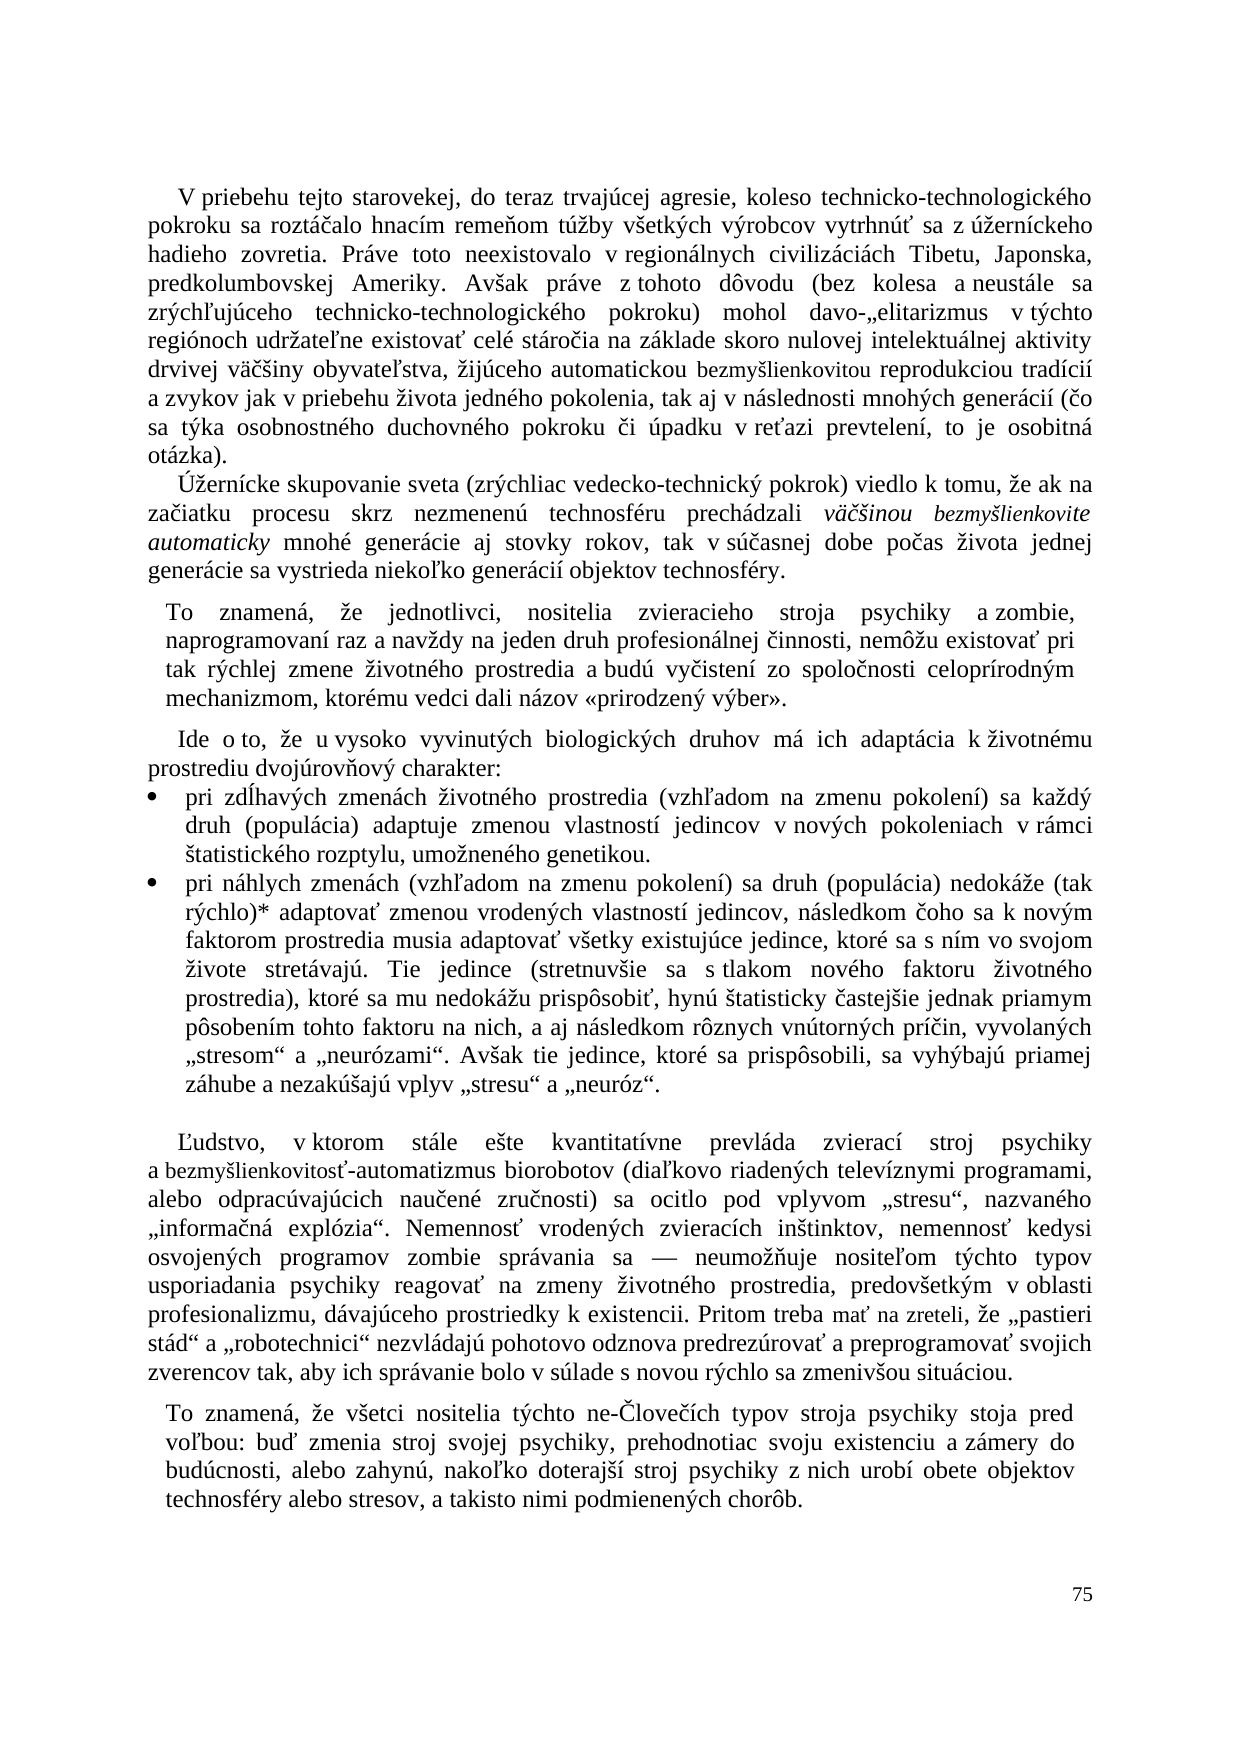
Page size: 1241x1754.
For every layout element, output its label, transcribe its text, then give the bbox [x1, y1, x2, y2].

text Úžernícke skupovanie sveta (zrýchliac vedecko-technický pokrok) viedlo k tomu, že ak na začiatku procesu skrz nezmenenú technosféru prechádzali väčšinou bezmyšlienkovite automaticky mnohé generácie aj stovky rokov, tak v súčasnej dobe počas života jednej generácie sa vystrieda niekoľko generácií objektov technosféry. [148, 469, 1093, 584]
text To znamená, že jednotlivci, nositelia zvieracieho stroja psychiky a zombie, naprogramovaní raz a navždy na jeden druh profesionálnej činnosti, nemôžu existovať pri tak rýchlej zmene životného prostredia a budú vyčistení zo spoločnosti celoprírodným mechanizmom, ktorému vedci dali názov «prirodzený výber». [165, 597, 1075, 712]
text V priebehu tejto starovekej, do teraz trvajúcej agresie, koleso technicko-technologického pokroku sa roztáčalo hnacím remeňom túžby všetkých výrobcov vytrhnúť sa z úžerníckeho hadieho zovretia. Práve toto neexistovalo v regionálnych civilizáciách Tibetu, Japonska, predkolumbovskej Ameriky. Avšak práve z tohoto dôvodu (bez kolesa a neustále sa zrýchľujúceho technicko-technologického pokroku) mohol davo-„elitarizmus v týchto regiónoch udržateľne existovať celé stáročia na základe skoro nulovej intelektuálnej aktivity drvivej väčšiny obyvateľstva, žijúceho automatickou bezmyšlienkovitou reprodukciou tradícií a zvykov jak v priebehu života jedného pokolenia, tak aj v následnosti mnohých generácií (čo sa týka osobnostného duchovného pokroku či úpadku v reťazi prevtelení, to je osobitná otázka). [148, 182, 1093, 469]
text Ľudstvo, v ktorom stále ešte kvantitatívne prevláda zvierací stroj psychiky a bezmyšlienkovitosť-automatizmus biorobotov (diaľkovo riadených televíznymi programami, alebo odpracúvajúcich naučené zručnosti) sa ocitlo pod vplyvom „stresu“, nazvaného „informačná explózia“. Nemennosť vrodených zvieracích inštinktov, nemennosť kedysi osvojených programov zombie správania sa — neumožňuje nositeľom týchto typov usporiadania psychiky reagovať na zmeny životného prostredia, predovšetkým v oblasti profesionalizmu, dávajúceho prostriedky k existencii. Pritom treba mať na zreteli, že „pastieri stád“ a „robotechnici“ nezvládajú pohotovo odznova predrezúrovať a preprogramovať svojich zverencov tak, aby ich správanie bolo v súlade s novou rýchlo sa zmenivšou situáciou. [148, 1127, 1093, 1385]
list pri náhlych zmenách (vzhľadom na zmenu pokolení) sa druh (populácia) nedokáže (tak rýchlo)* adaptovať zmenou vrodených vlastností jedincov, následkom čoho sa k novým faktorom prostredia musia adaptovať všetky existujúce jedince, ktoré sa s ním vo svojom živote stretávajú. Tie jedince (stretnuvšie sa s tlakom nového faktoru životného prostredia), ktoré sa mu nedokážu prispôsobiť, hynú štatisticky častejšie jednak priamym pôsobením tohto faktoru na nich, a aj následkom rôznych vnútorných príčin, vyvolaných „stresom“ a „neurózami“. Avšak tie jedince, ktoré sa prispôsobili, sa vyhýbajú priamej záhube a nezakúšajú vplyv „stresu“ a „neuróz“. [148, 868, 1093, 1098]
text To znamená, že všetci nositelia týchto ne-Človečích typov stroja psychiky stoja pred voľbou: buď zmenia stroj svojej psychiky, prehodnotiac svoju existenciu a zámery do budúcnosti, alebo zahynú, nakoľko doterajší stroj psychiky z nich urobí obete objektov technosféry alebo stresov, a takisto nimi podmienených chorôb. [165, 1398, 1075, 1513]
list pri zdĺhavých zmenách životného prostredia (vzhľadom na zmenu pokolení) sa každý druh (populácia) adaptuje zmenou vlastností jedincov v nových pokoleniach v rámci štatistického rozptylu, umožneného genetikou. [148, 782, 1093, 868]
text Ide o to, že u vysoko vyvinutých biologických druhov má ich adaptácia k životnému prostrediu dvojúrovňový charakter: [148, 724, 1093, 782]
